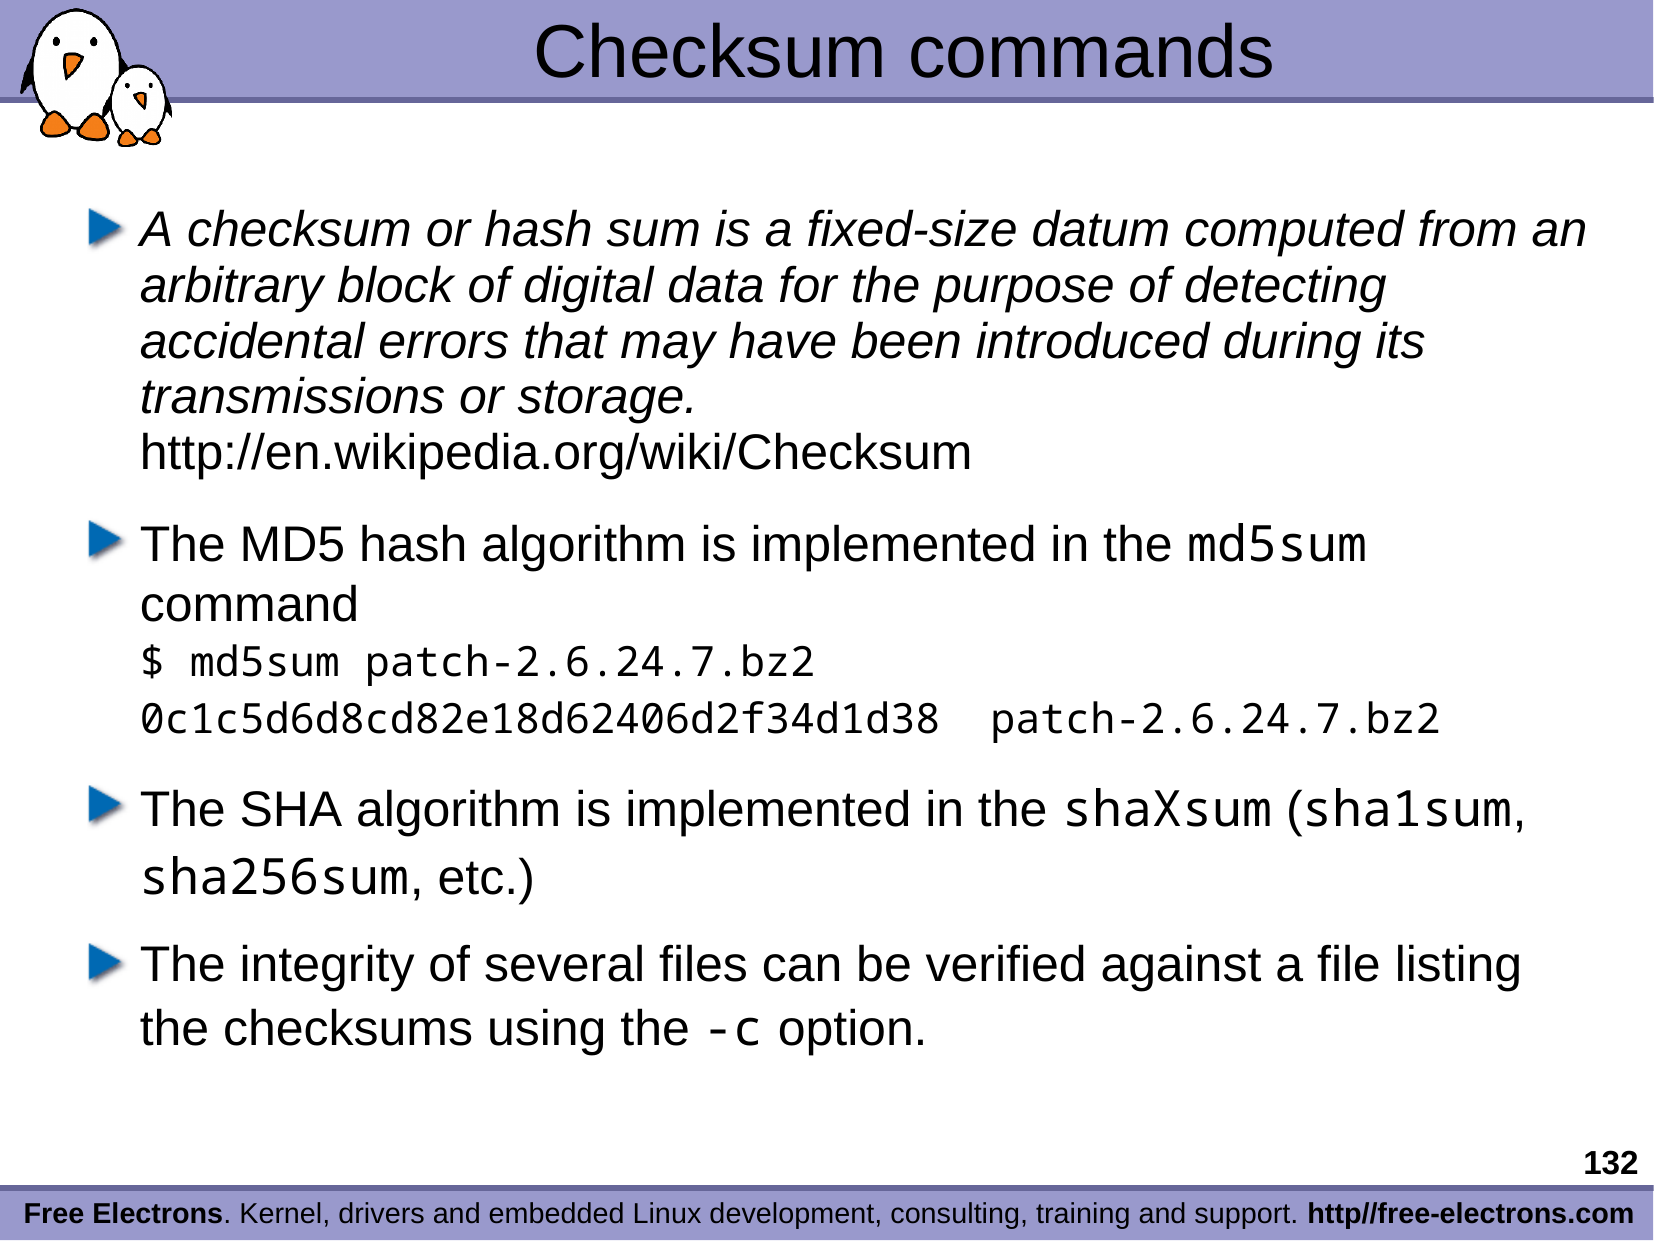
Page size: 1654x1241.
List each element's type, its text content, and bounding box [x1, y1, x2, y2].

title Checksum commands [178, 4, 1631, 98]
list A checksum or hash sum is a fixed-size datum computed from an arbitrary block of digital data for the purpose of detecting accidental errors that may have been introduced during its transmissions or storage. http://en.wikipedia.org/wiki/Checksum The MD5 hash algorithm is implemented in the md5sum command $ md5sum patch-2.6.24.7.bz2 0c1c5d6d8cd82e18d62406d2f34d1d38 patch-2.6.24.7.bz2 The SHA algorithm is implemented in the shaXsum (sha1sum, sha256sum, etc.) The integrity of several files can be verified against a file listing the checksums using the -c option. [68, 201, 1592, 1118]
picture [20, 8, 172, 147]
